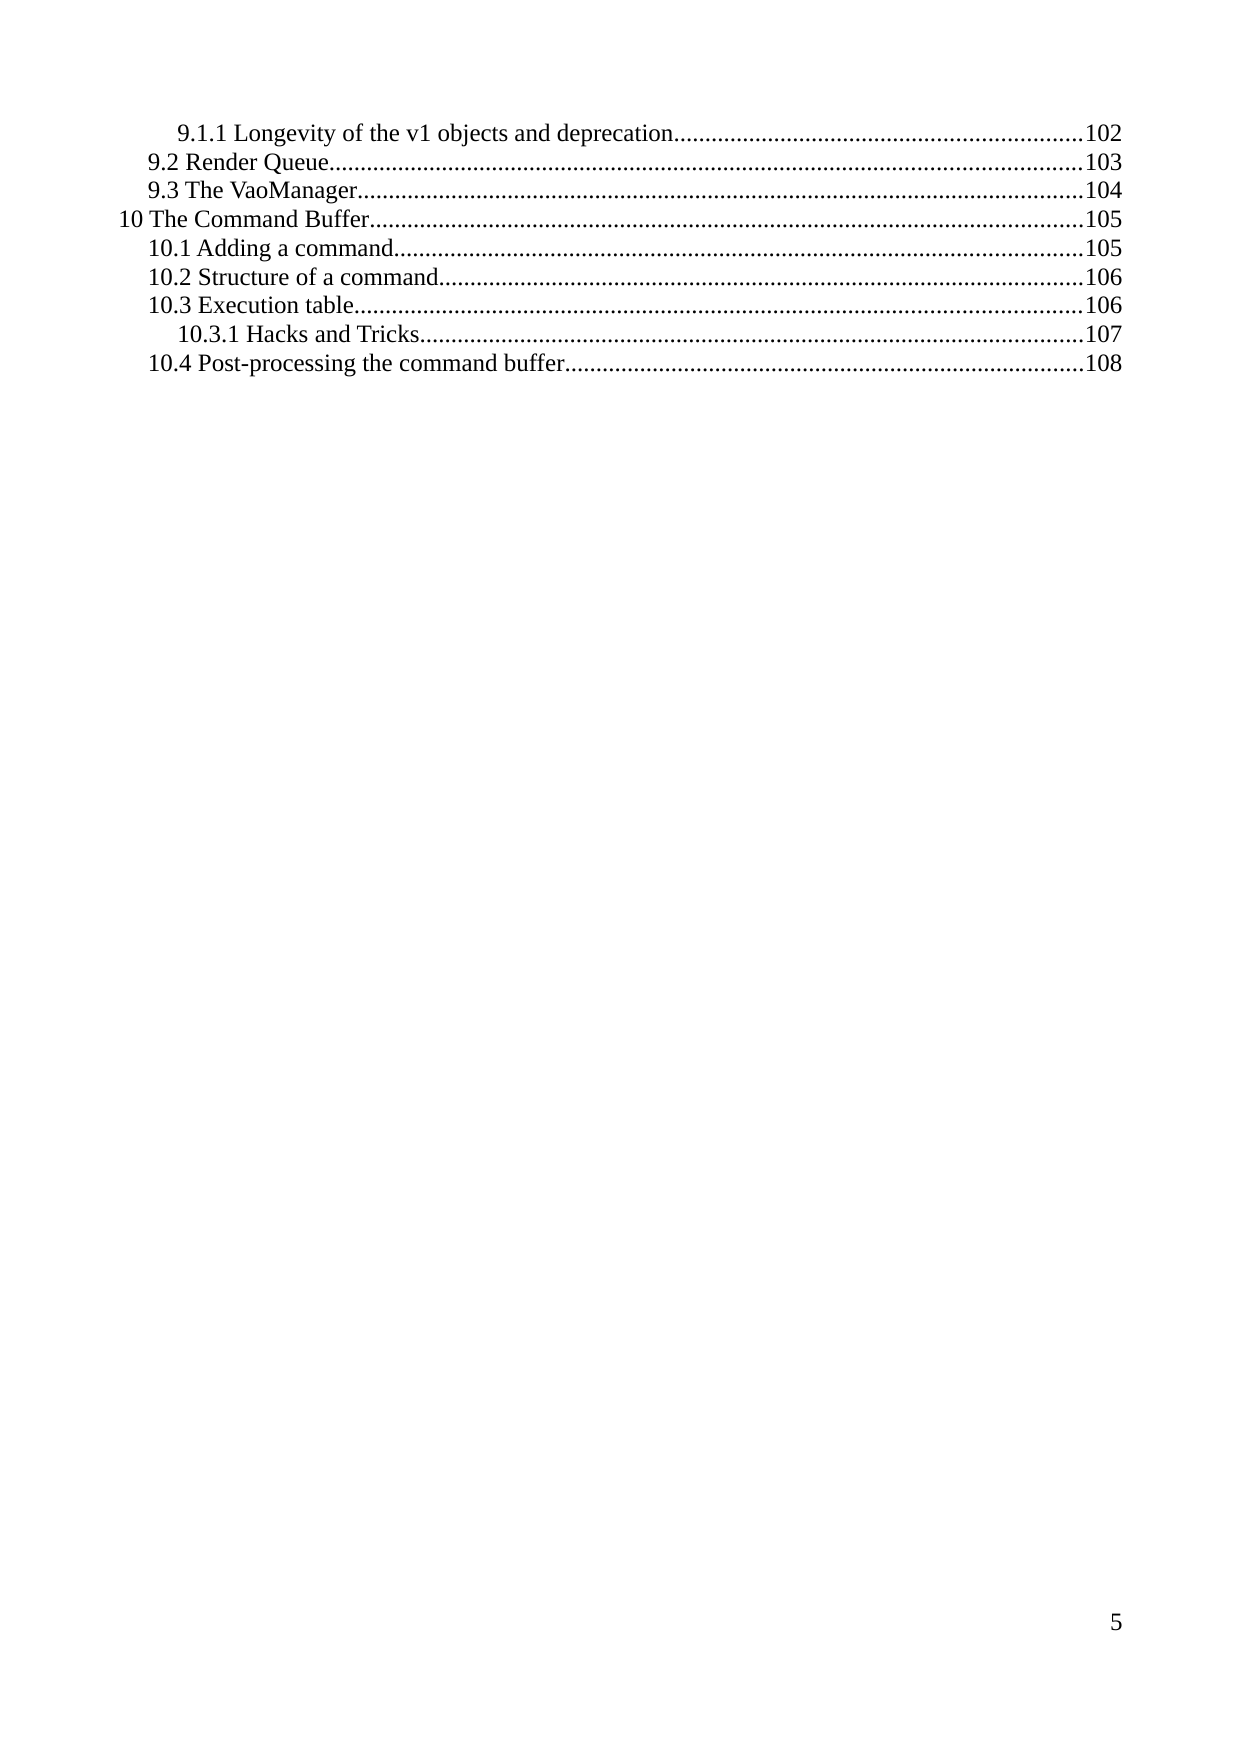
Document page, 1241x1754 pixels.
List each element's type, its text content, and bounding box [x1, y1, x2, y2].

text 10.4 Post-processing the command buffer 108 [148, 348, 1122, 377]
text 10.2 Structure of a command 106 [148, 262, 1122, 291]
text 10.3 Execution table 106 [148, 291, 1122, 319]
text 9.3 The VaoManager 104 [148, 176, 1122, 204]
text 10.1 Adding a command 105 [148, 233, 1122, 262]
text 9.2 Render Queue 103 [148, 147, 1122, 176]
text 10.3.1 Hacks and Tricks 107 [177, 319, 1122, 348]
text 9.1.1 Longevity of the v1 objects and deprecation 102 [177, 118, 1122, 147]
text 10 The Command Buffer 105 [118, 204, 1122, 233]
